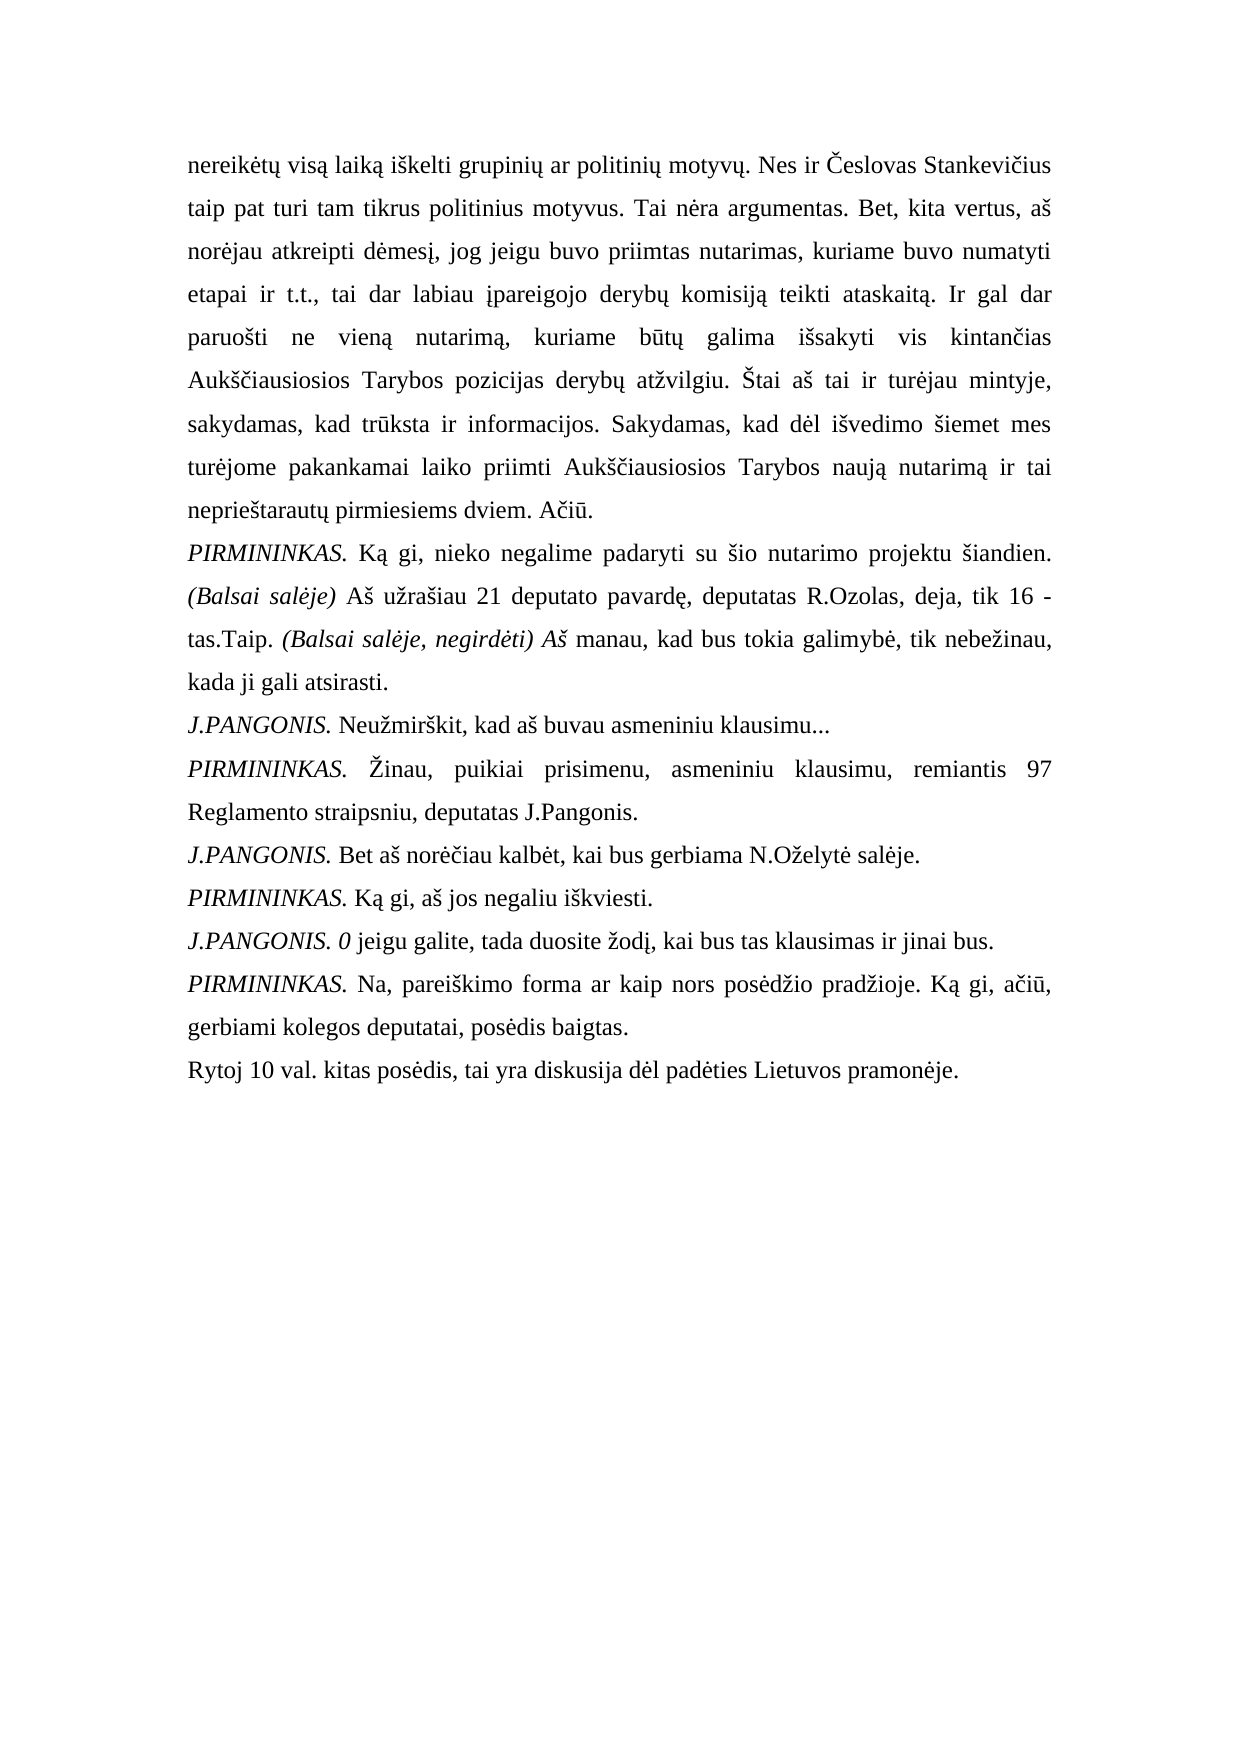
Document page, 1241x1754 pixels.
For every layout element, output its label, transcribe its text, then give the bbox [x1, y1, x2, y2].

text J.PANGONIS. Neužmirškit, kad aš buvau asmeniniu klausimu... [187, 711, 1053, 739]
text PIRMININKAS. Ką gi, nieko negalime padaryti su šio nutarimo projektu šiandien. (Balsai salėje) Aš užrašiau 21 deputato pavardę, deputatas R.Ozolas, deja, tik 16 - tas.Taip. (Balsai salėje, negirdėti) Aš manau, kad bus tokia galimybė, tik nebežinau, kada ji gali atsirasti. [187, 538, 1053, 696]
text Rytoj 10 val. kitas posėdis, tai yra diskusija dėl padėties Lietuvos pramonėje. [187, 1056, 1053, 1084]
text PIRMININKAS. Na, pareiškimo forma ar kaip nors posėdžio pradžioje. Ką gi, ačiū, gerbiami kolegos deputatai, posėdis baigtas. [187, 969, 1053, 1041]
text nereikėtų visą laiką iškelti grupinių ar politinių motyvų. Nes ir Česlovas Stankevičius taip pat turi tam tikrus politinius motyvus. Tai nėra argumentas. Bet, kita vertus, aš norėjau atkreipti dėmesį, jog jeigu buvo priimtas nutarimas, kuriame buvo numatyti etapai ir t.t., tai dar labiau įpareigojo derybų komisiją teikti ataskaitą. Ir gal dar paruošti ne vieną nutarimą, kuriame būtų galima išsakyti vis kintančias Aukščiausiosios Tarybos pozicijas derybų atžvilgiu. Štai aš tai ir turėjau mintyje, sakydamas, kad trūksta ir informacijos. Sakydamas, kad dėl išvedimo šiemet mes turėjome pakankamai laiko priimti Aukščiausiosios Tarybos naują nutarimą ir tai neprieštarautų pirmiesiems dviem. Ačiū. [187, 150, 1053, 524]
text J.PANGONIS. Bet aš norėčiau kalbėt, kai bus gerbiama N.Oželytė salėje. [187, 840, 1053, 869]
text J.PANGONIS. 0 jeigu galite, tada duosite žodį, kai bus tas klausimas ir jinai bus. [187, 926, 1053, 955]
text PIRMININKAS. Žinau, puikiai prisimenu, asmeniniu klausimu, remiantis 97 Reglamento straipsniu, deputatas J.Pangonis. [187, 754, 1053, 826]
text PIRMININKAS. Ką gi, aš jos negaliu iškviesti. [187, 883, 1053, 912]
